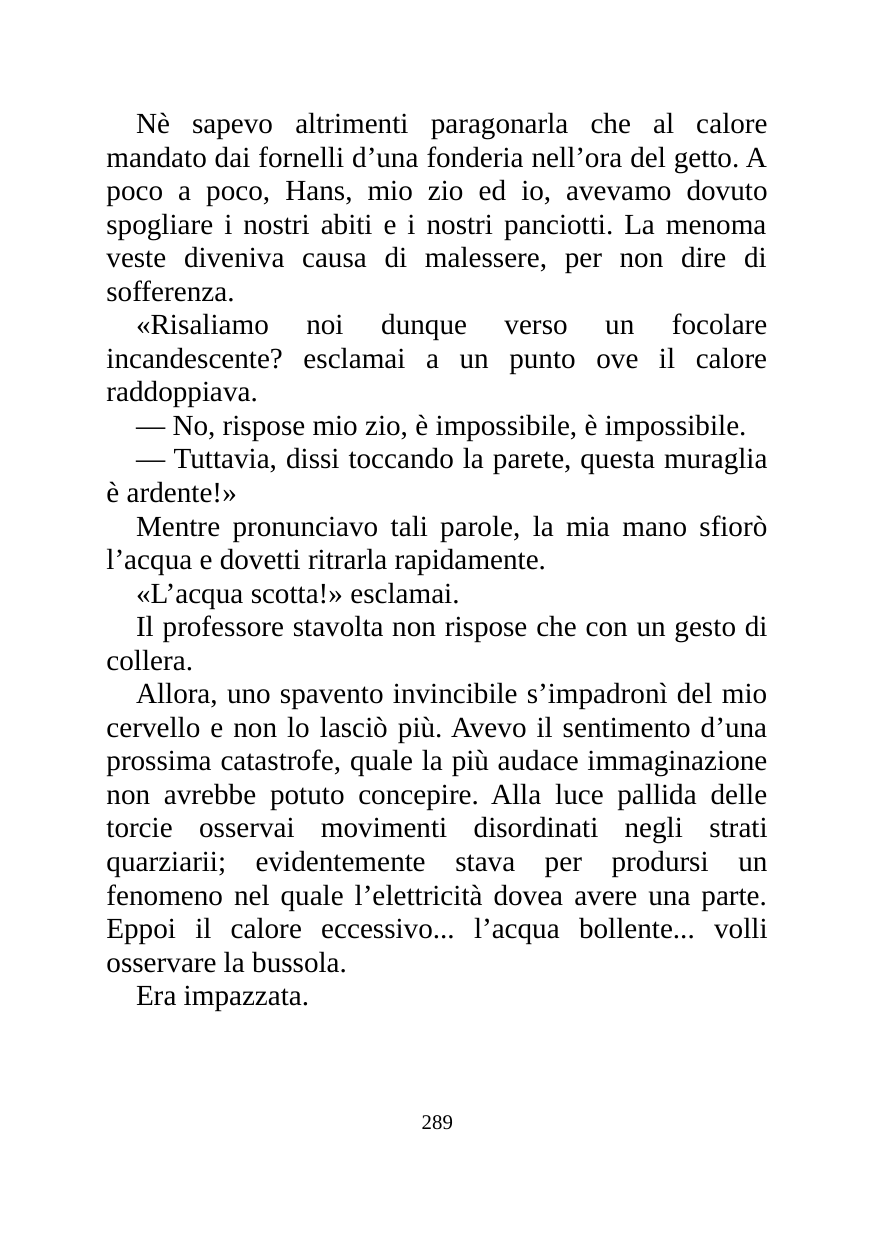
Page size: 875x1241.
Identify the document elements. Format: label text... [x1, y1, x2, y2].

text Allora, uno spavento invincibile s’impadronì del mio cervello e non lo lasciò più. Avevo il sentimento d’una prossima catastrofe, quale la più audace immaginazione non avrebbe potuto concepire. Alla luce pallida delle torcie osservai movimenti disordinati negli strati quarziarii; evidentemente stava per prodursi un fenomeno nel quale l’elettricità dovea avere una parte. Eppoi il calore eccessivo... l’acqua bollente... volli osservare la bussola. [106, 676, 768, 978]
text Mentre pronunciavo tali parole, la mia mano sfiorò l’acqua e dovetti ritrarla rapidamente. [106, 509, 768, 576]
text «L’acqua scotta!» esclamai. [106, 576, 768, 609]
text «Risaliamo noi dunque verso un focolare incandescente? esclamai a un punto ove il calore raddoppiava. [106, 307, 768, 408]
text Nè sapevo altrimenti paragonarla che al calore mandato dai fornelli d’una fonderia nell’ora del getto. A poco a poco, Hans, mio zio ed io, avevamo dovuto spogliare i nostri abiti e i nostri panciotti. La menoma veste diveniva causa di malessere, per non dire di sofferenza. [106, 106, 768, 307]
text Era impazzata. [106, 978, 768, 1012]
text Il professore stavolta non rispose che con un gesto di collera. [106, 609, 768, 676]
text — No, rispose mio zio, è impossibile, è impossibile. [106, 408, 768, 442]
text — Tuttavia, dissi toccando la parete, questa muraglia è ardente!» [106, 442, 768, 509]
